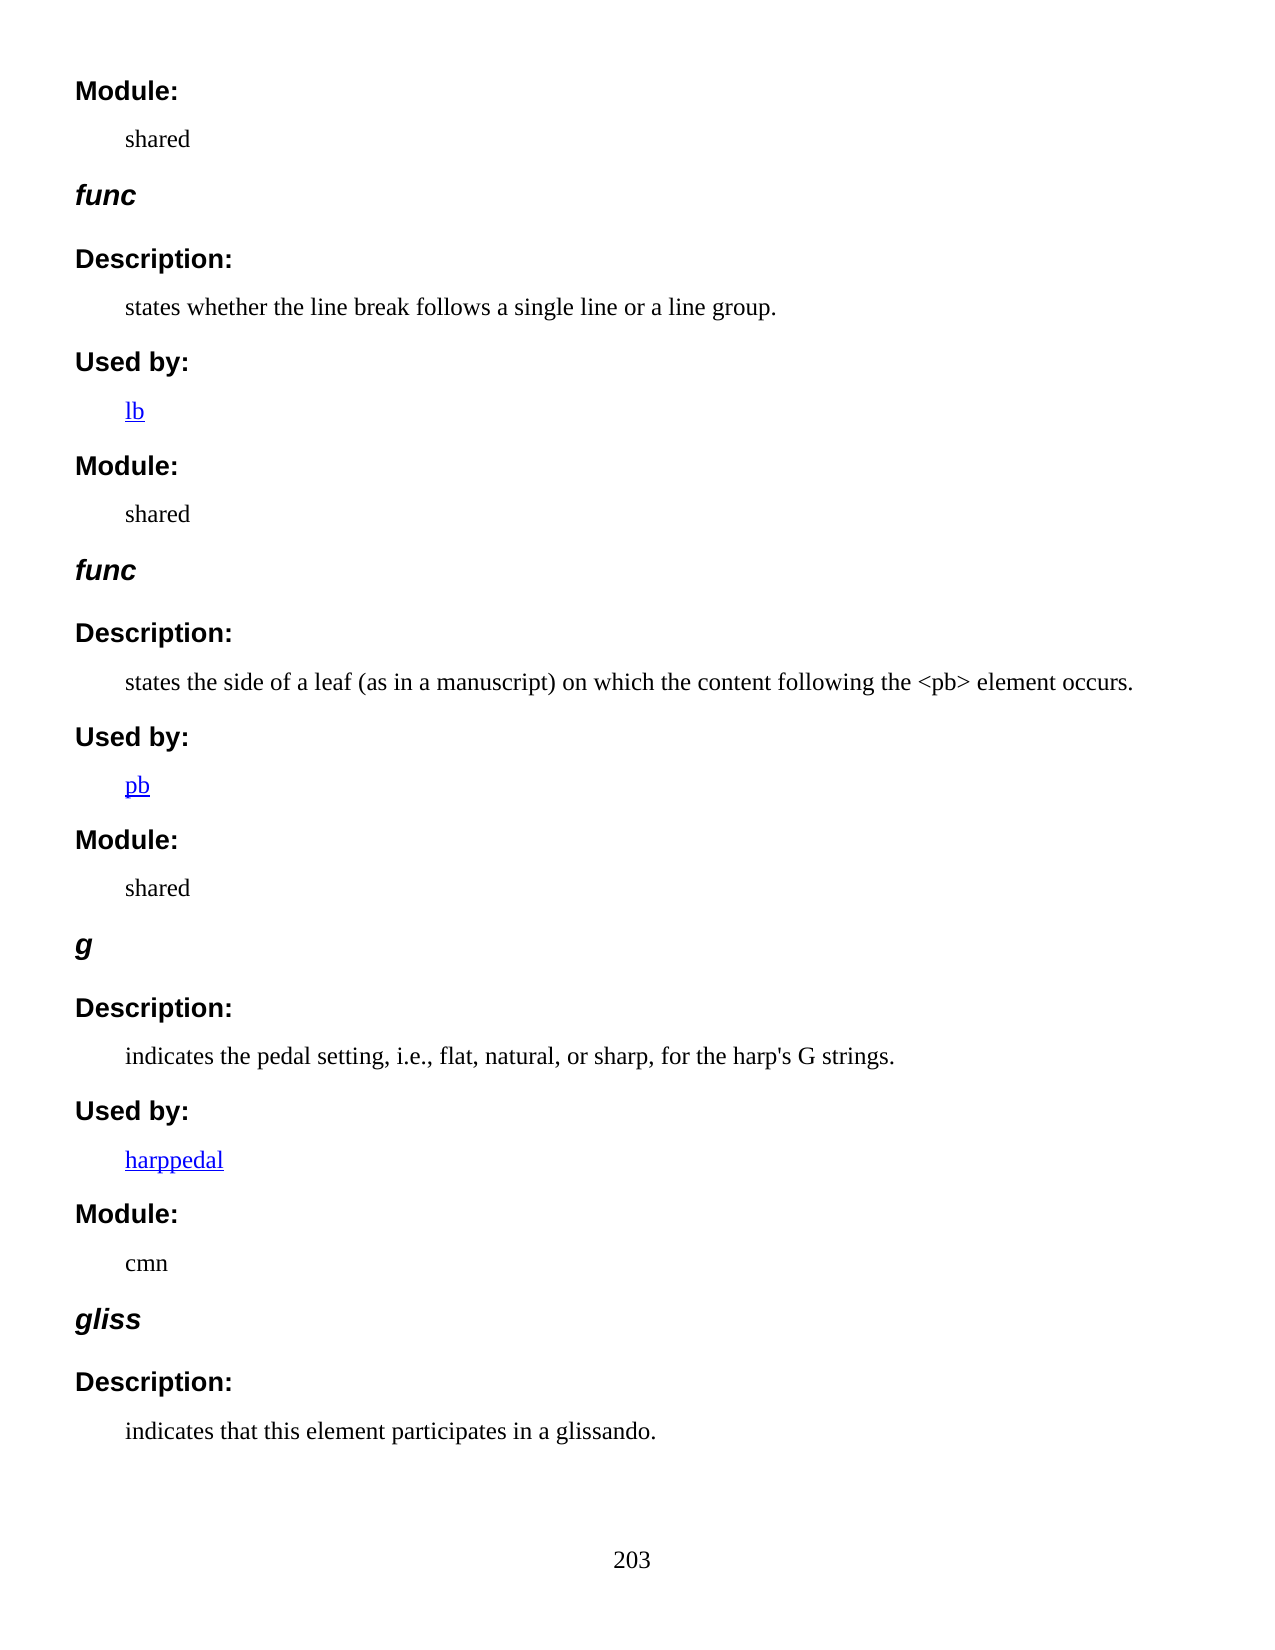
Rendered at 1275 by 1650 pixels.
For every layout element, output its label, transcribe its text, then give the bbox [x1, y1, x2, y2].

subtitle Used by: [75, 1095, 1200, 1126]
subtitle Description: [75, 243, 1200, 274]
subtitle func [75, 178, 1200, 212]
text harppedal [75, 1145, 1200, 1173]
text shared [75, 873, 1200, 902]
text states the side of a leaf (as in a manuscript) on which the content following the <pb> element occurs. [75, 667, 1200, 696]
subtitle gliss [75, 1302, 1200, 1335]
text shared [75, 499, 1200, 528]
text cmn [75, 1248, 1200, 1277]
subtitle func [75, 553, 1200, 586]
text states whether the line break follows a single line or a line group. [75, 292, 1200, 321]
subtitle Module: [75, 75, 1200, 106]
text lb [75, 396, 1200, 424]
subtitle Used by: [75, 346, 1200, 377]
subtitle Module: [75, 1198, 1200, 1230]
subtitle Description: [75, 617, 1200, 649]
subtitle g [75, 927, 1200, 961]
subtitle Module: [75, 824, 1200, 855]
subtitle Module: [75, 449, 1200, 481]
subtitle Used by: [75, 721, 1200, 752]
text indicates that this element participates in a glissando. [75, 1416, 1200, 1445]
text indicates the pedal setting, i.e., flat, natural, or sharp, for the harp's G strings. [75, 1041, 1200, 1070]
subtitle Description: [75, 1366, 1200, 1398]
text pb [75, 770, 1200, 799]
subtitle Description: [75, 992, 1200, 1023]
text shared [75, 124, 1200, 153]
